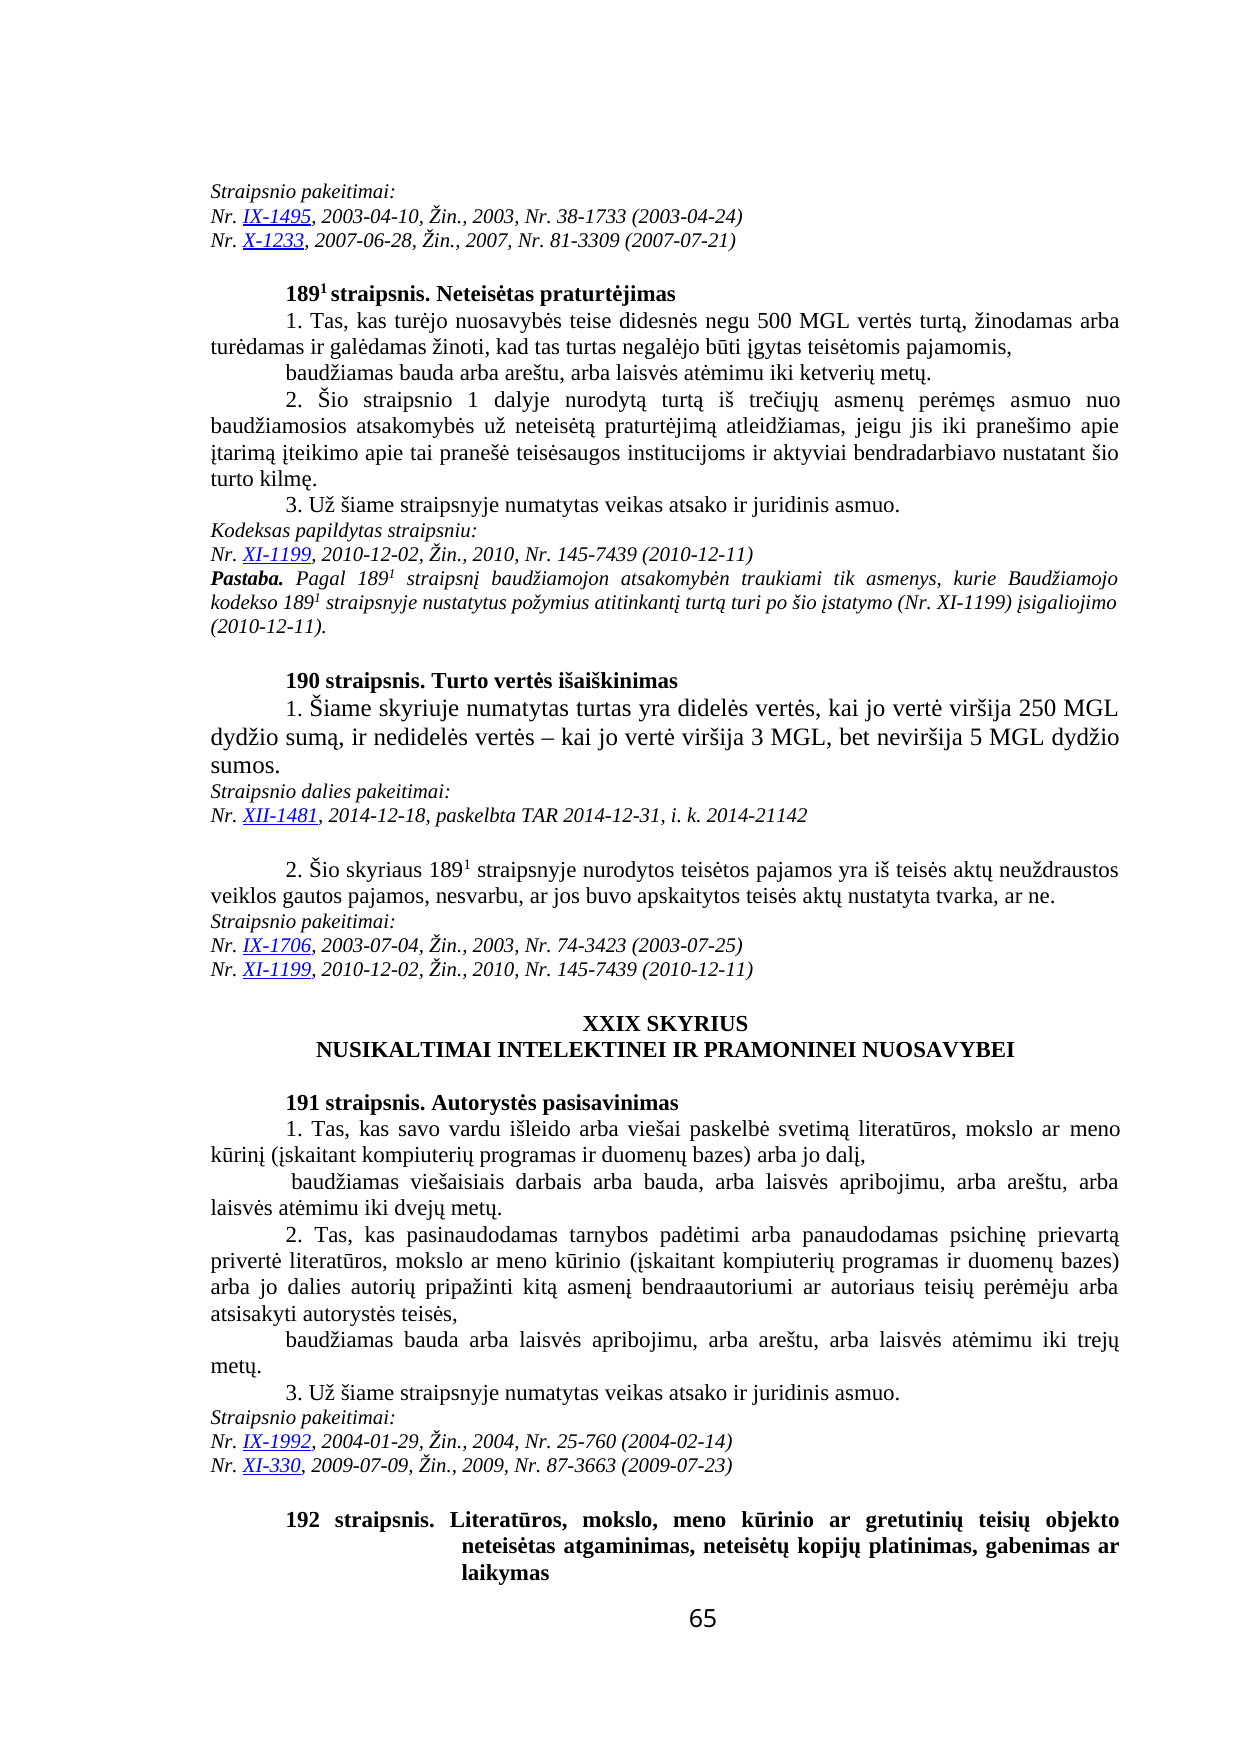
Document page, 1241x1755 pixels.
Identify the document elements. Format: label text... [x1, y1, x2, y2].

text Nr. XII-1481, 2014-12-18, paskelbta TAR 2014-12-31, i. k. 2014-21142 [210, 803, 1120, 827]
text Nr. XI-1199, 2010-12-02, Žin., 2010, Nr. 145-7439 (2010-12-11) [210, 542, 1120, 566]
text 3. Už šiame straipsnyje numatytas veikas atsako ir juridinis asmuo. [210, 491, 1120, 518]
text Nr. XI-1199, 2010-12-02, Žin., 2010, Nr. 145-7439 (2010-12-11) [210, 957, 1120, 981]
text Nr. X-1233, 2007-06-28, Žin., 2007, Nr. 81-3309 (2007-07-21) [210, 228, 1120, 252]
text baudžiamas bauda arba areštu, arba laisvės atėmimu iki ketverių metų. [210, 359, 1120, 386]
text 1. Šiame skyriuje numatytas turtas yra didelės vertės, kai jo vertė viršija 250 MGL dydžio sumą, ir nedidelės vertės – kai jo vertė viršija 3 MGL, bet neviršija 5 MGL dydžio sumos. [210, 693, 1120, 779]
text Pastaba. Pagal 1891 straipsnį baudžiamojon atsakomybėn traukiami tik asmenys, kurie Baudžiamojo kodekso 1891 straipsnyje nustatytus požymius atitinkantį turtą turi po šio įstatymo (Nr. XI-1199) įsigaliojimo (2010-12-11). [210, 566, 1120, 638]
text 1891 straipsnis. Neteisėtas praturtėjimas [210, 280, 1120, 307]
text 191 straipsnis. Autorystės pasisavinimas [210, 1089, 1120, 1115]
text Straipsnio dalies pakeitimai: [210, 779, 1120, 803]
text 192 straipsnis. Literatūros, mokslo, meno kūrinio ar gretutinių teisių objekto neteisėtas atgaminimas, neteisėtų kopijų platinimas, gabenimas ar laikymas [285, 1506, 1120, 1585]
text Kodeksas papildytas straipsniu: [210, 518, 1120, 542]
text baudžiamas bauda arba laisvės apribojimu, arba areštu, arba laisvės atėmimu iki trejų metų. [210, 1326, 1120, 1379]
text Straipsnio pakeitimai: [210, 909, 1120, 933]
text 1. Tas, kas savo vardu išleido arba viešai paskelbė svetimą literatūros, mokslo ar meno kūrinį (įskaitant kompiuterių programas ir duomenų bazes) arba jo dalį, [210, 1115, 1120, 1168]
text 190 straipsnis. Turto vertės išaiškinimas [210, 667, 1120, 693]
text Nr. IX-1495, 2003-04-10, Žin., 2003, Nr. 38-1733 (2003-04-24) [210, 203, 1120, 228]
text Nr. IX-1706, 2003-07-04, Žin., 2003, Nr. 74-3423 (2003-07-25) [210, 933, 1120, 957]
text Straipsnio pakeitimai: [210, 1405, 1120, 1429]
text 3. Už šiame straipsnyje numatytas veikas atsako ir juridinis asmuo. [210, 1379, 1120, 1405]
text NUSIKALTIMAI INTELEKTINEI ir pramoninei NUOSAVYBEI [210, 1036, 1120, 1062]
text Nr. IX-1992, 2004-01-29, Žin., 2004, Nr. 25-760 (2004-02-14) [210, 1429, 1120, 1453]
text 2. Šio straipsnio 1 dalyje nurodytą turtą iš trečiųjų asmenų perėmęs asmuo nuo baudžiamosios atsakomybės už neteisėtą praturtėjimą atleidžiamas, jeigu jis iki pranešimo apie įtarimą įteikimo apie tai pranešė teisėsaugos institucijoms ir aktyviai bendradarbiavo nustatant šio turto kilmę. [210, 386, 1120, 491]
text 1. Tas, kas turėjo nuosavybės teise didesnės negu 500 MGL vertės turtą, žinodamas arba turėdamas ir galėdamas žinoti, kad tas turtas negalėjo būti įgytas teisėtomis pajamomis, [210, 307, 1120, 359]
text 2. Šio skyriaus 1891 straipsnyje nurodytos teisėtos pajamos yra iš teisės aktų neuždraustos veiklos gautos pajamos, nesvarbu, ar jos buvo apskaitytos teisės aktų nustatyta tvarka, ar ne. [210, 856, 1120, 909]
text baudžiamas viešaisiais darbais arba bauda, arba laisvės apribojimu, arba areštu, arba laisvės atėmimu iki dvejų metų. [210, 1168, 1120, 1221]
text Nr. XI-330, 2009-07-09, Žin., 2009, Nr. 87-3663 (2009-07-23) [210, 1453, 1120, 1477]
text Straipsnio pakeitimai: [210, 179, 1120, 203]
text 2. Tas, kas pasinaudodamas tarnybos padėtimi arba panaudodamas psichinę prievartą privertė literatūros, mokslo ar meno kūrinio (įskaitant kompiuterių programas ir duomenų bazes) arba jo dalies autorių pripažinti kitą asmenį bendraautoriumi ar autoriaus teisių perėmėju arba atsisakyti autorystės teisės, [210, 1221, 1120, 1326]
text XXIX SKYRIUS [210, 1010, 1120, 1036]
